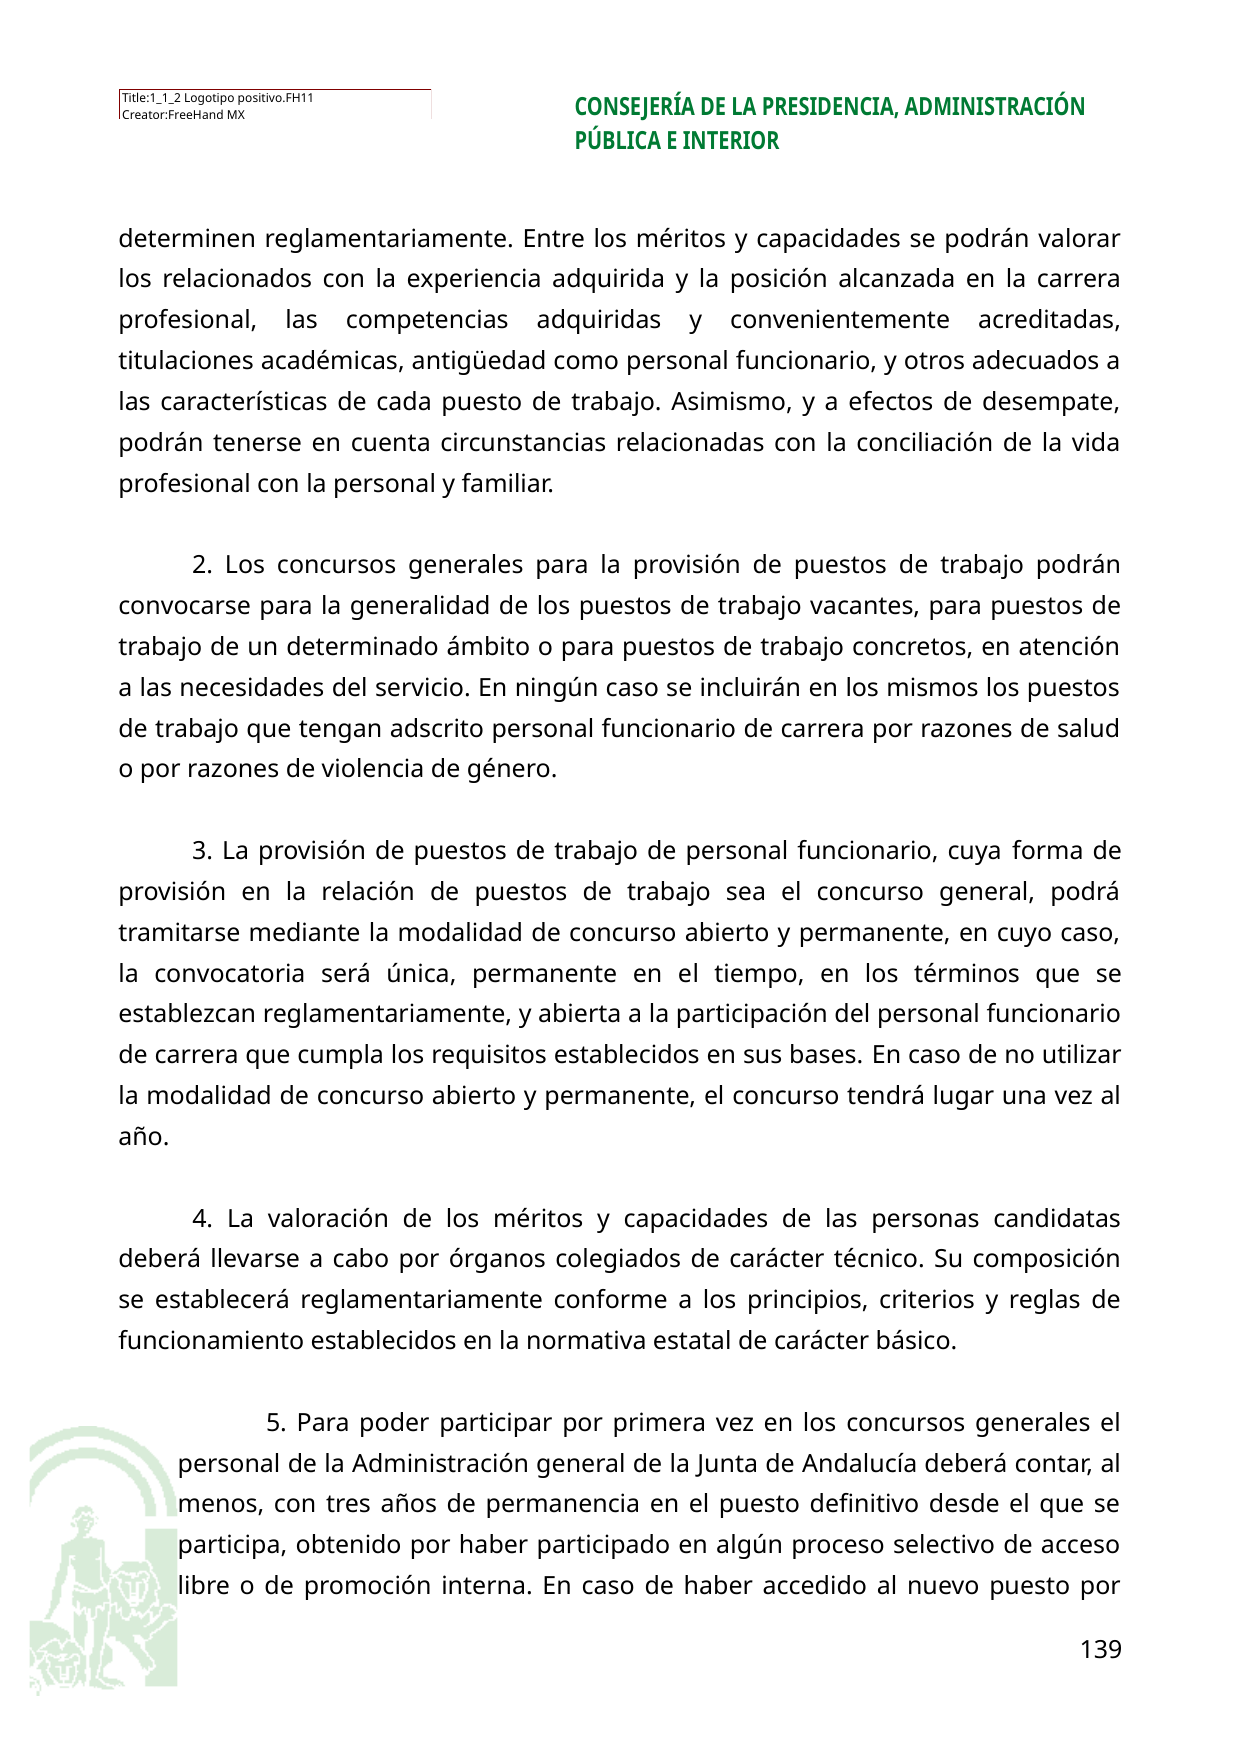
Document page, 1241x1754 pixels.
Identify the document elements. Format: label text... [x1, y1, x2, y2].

text 5. Para poder participar por primera vez en los concursos generales el personal de la Administración general de la Junta de Andalucía deberá contar, al menos, con tres años de permanencia en el puesto definitivo desde el que se participa, obtenido por haber participado en algún proceso selectivo de acceso libre o de promoción interna. En caso de haber accedido al nuevo puesto por [118, 1404, 1122, 1602]
text determinen reglamentariamente. Entre los méritos y capacidades se podrán valorar los relacionados con la experiencia adquirida y la posición alcanzada en la carrera profesional, las competencias adquiridas y convenientemente acreditadas, titulaciones académicas, antigüedad como personal funcionario, y otros adecuados a las características de cada puesto de trabajo. Asimismo, y a efectos de desempate, podrán tenerse en cuenta circunstancias relacionadas con la conciliación de la vida profesional con la personal y familiar. [118, 220, 1122, 499]
picture [29, 1426, 178, 1696]
text 4. La valoración de los méritos y capacidades de las personas candidatas deberá llevarse a cabo por órganos colegiados de carácter técnico. Su composición se establecerá reglamentariamente conforme a los principios, criterios y reglas de funcionamiento establecidos en la normativa estatal de carácter básico. [118, 1200, 1122, 1357]
text 3. La provisión de puestos de trabajo de personal funcionario, cuya forma de provisión en la relación de puestos de trabajo sea el concurso general, podrá tramitarse mediante la modalidad de concurso abierto y permanente, en cuyo caso, la convocatoria será única, permanente en el tiempo, en los términos que se establezcan reglamentariamente, y abierta a la participación del personal funcionario de carrera que cumpla los requisitos establecidos en sus bases. En caso de no utilizar la modalidad de concurso abierto y permanente, el concurso tendrá lugar una vez al año. [118, 833, 1122, 1153]
text 2. Los concursos generales para la provisión de puestos de trabajo podrán convocarse para la generalidad de los puestos de trabajo vacantes, para puestos de trabajo de un determinado ámbito o para puestos de trabajo concretos, en atención a las necesidades del servicio. En ningún caso se incluirán en los mismos los puestos de trabajo que tengan adscrito personal funcionario de carrera por razones de salud o por razones de violencia de género. [118, 547, 1122, 785]
